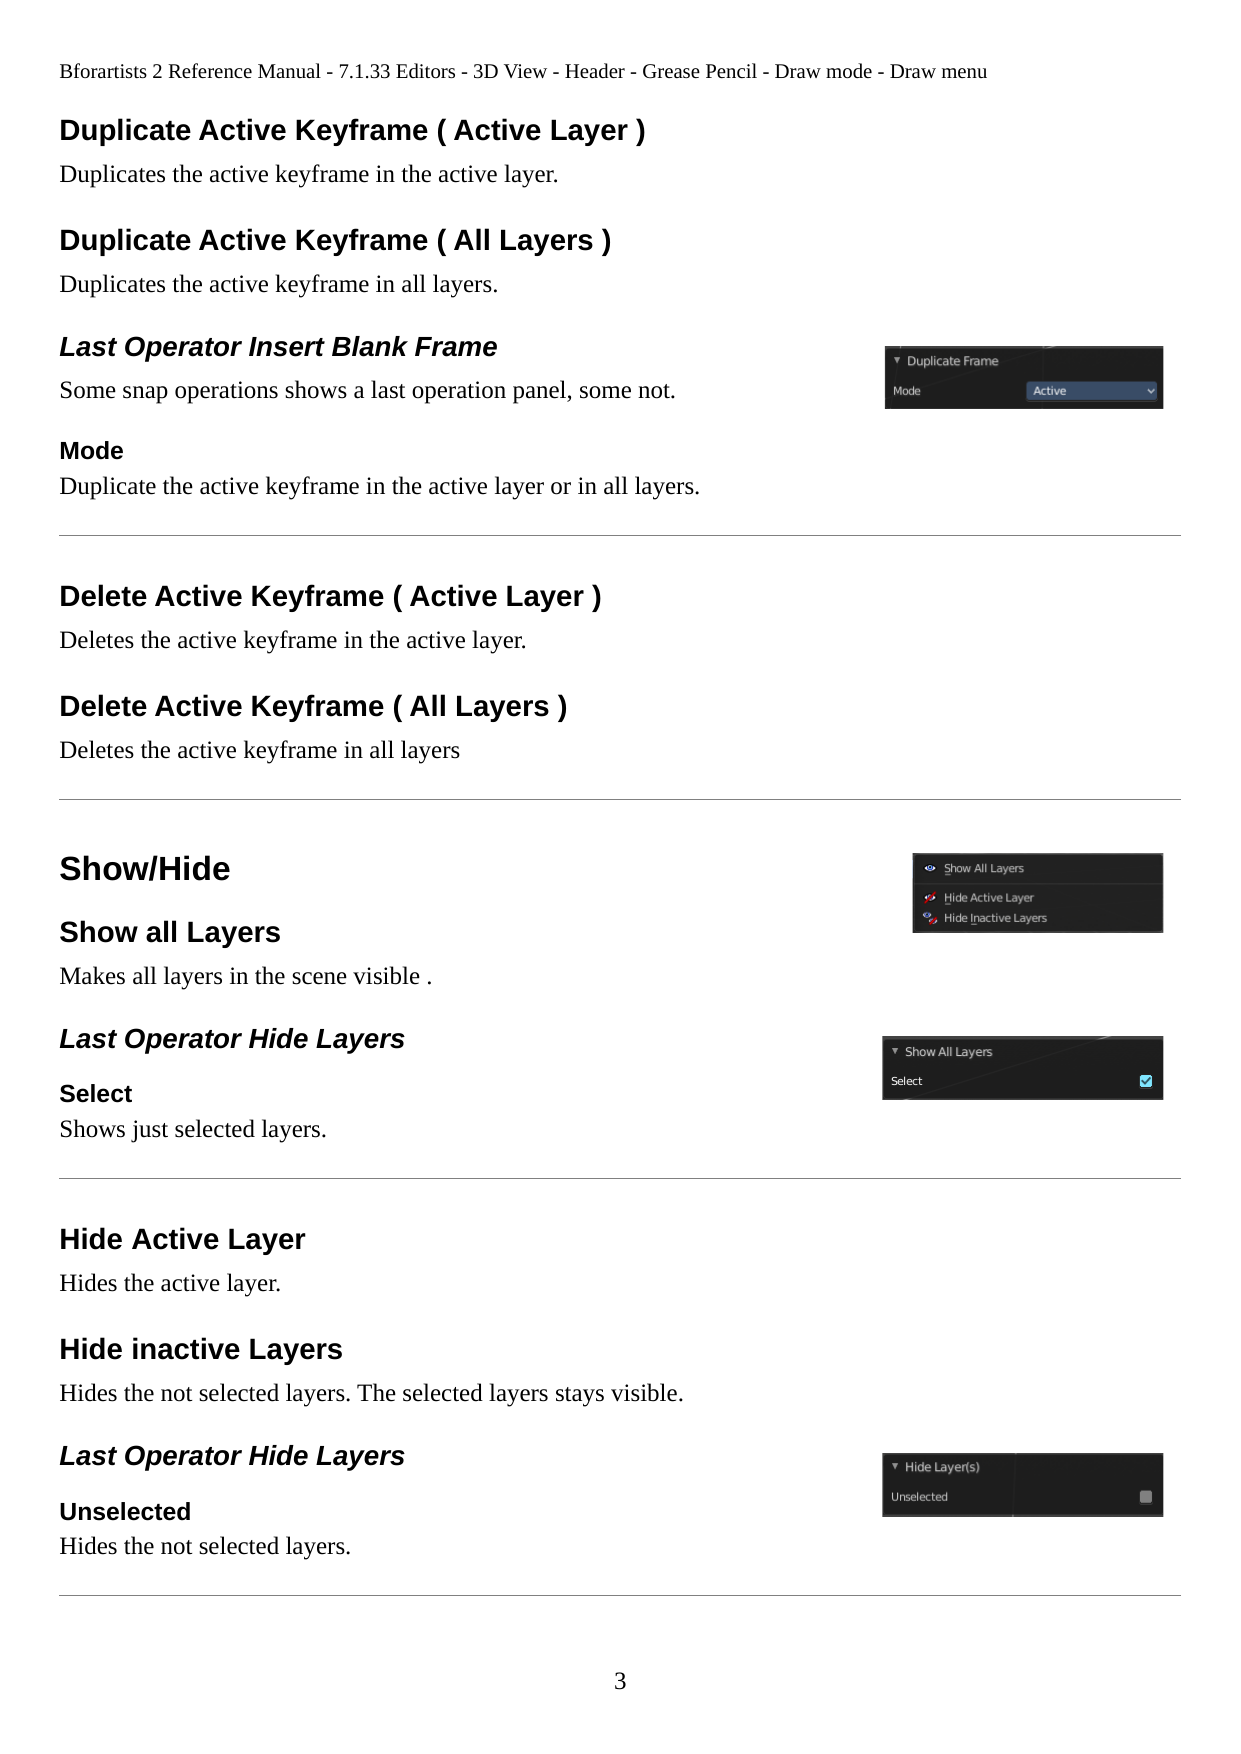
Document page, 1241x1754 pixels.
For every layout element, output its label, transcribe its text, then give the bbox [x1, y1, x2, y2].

subtitle Delete Active Keyframe ( Active Layer ) [59, 579, 1181, 613]
subtitle Hide Active Layer [59, 1222, 1181, 1256]
subtitle Show/Hide [59, 849, 1181, 888]
subtitle Last Operator Hide Layers [59, 1440, 1181, 1472]
subtitle Delete Active Keyframe ( All Layers ) [59, 689, 1181, 722]
subtitle Show all Layers [59, 915, 1181, 948]
subtitle Last Operator Insert Blank Frame [59, 330, 1181, 362]
subtitle Hide inactive Layers [59, 1332, 1181, 1366]
text Hides the not selected layers. The selected layers stays visible. [59, 1378, 1181, 1407]
picture [912, 853, 1164, 933]
text Makes all layers in the scene visible . [59, 961, 1181, 990]
picture [882, 1036, 1164, 1100]
subtitle Select [59, 1079, 1181, 1108]
picture [882, 1453, 1164, 1517]
subtitle Duplicate Active Keyframe ( All Layers ) [59, 222, 1181, 256]
subtitle Duplicate Active Keyframe ( Active Layer ) [59, 113, 1181, 146]
subtitle Last Operator Hide Layers [59, 1023, 1181, 1054]
text Shows just selected layers. [59, 1114, 1181, 1143]
subtitle Mode [59, 436, 1181, 465]
subtitle Unselected [59, 1497, 1181, 1525]
text Deletes the active keyframe in the active layer. [59, 625, 1181, 654]
text Deletes the active keyframe in all layers [59, 735, 1181, 764]
text Hides the not selected layers. [59, 1531, 1181, 1560]
picture [884, 346, 1164, 409]
text Duplicate the active keyframe in the active layer or in all layers. [59, 471, 1181, 500]
text Some snap operations shows a last operation panel, some not. [59, 375, 884, 403]
text Duplicates the active keyframe in all layers. [59, 269, 1181, 297]
text Hides the active layer. [59, 1268, 1181, 1297]
text Duplicates the active keyframe in the active layer. [59, 159, 1181, 188]
